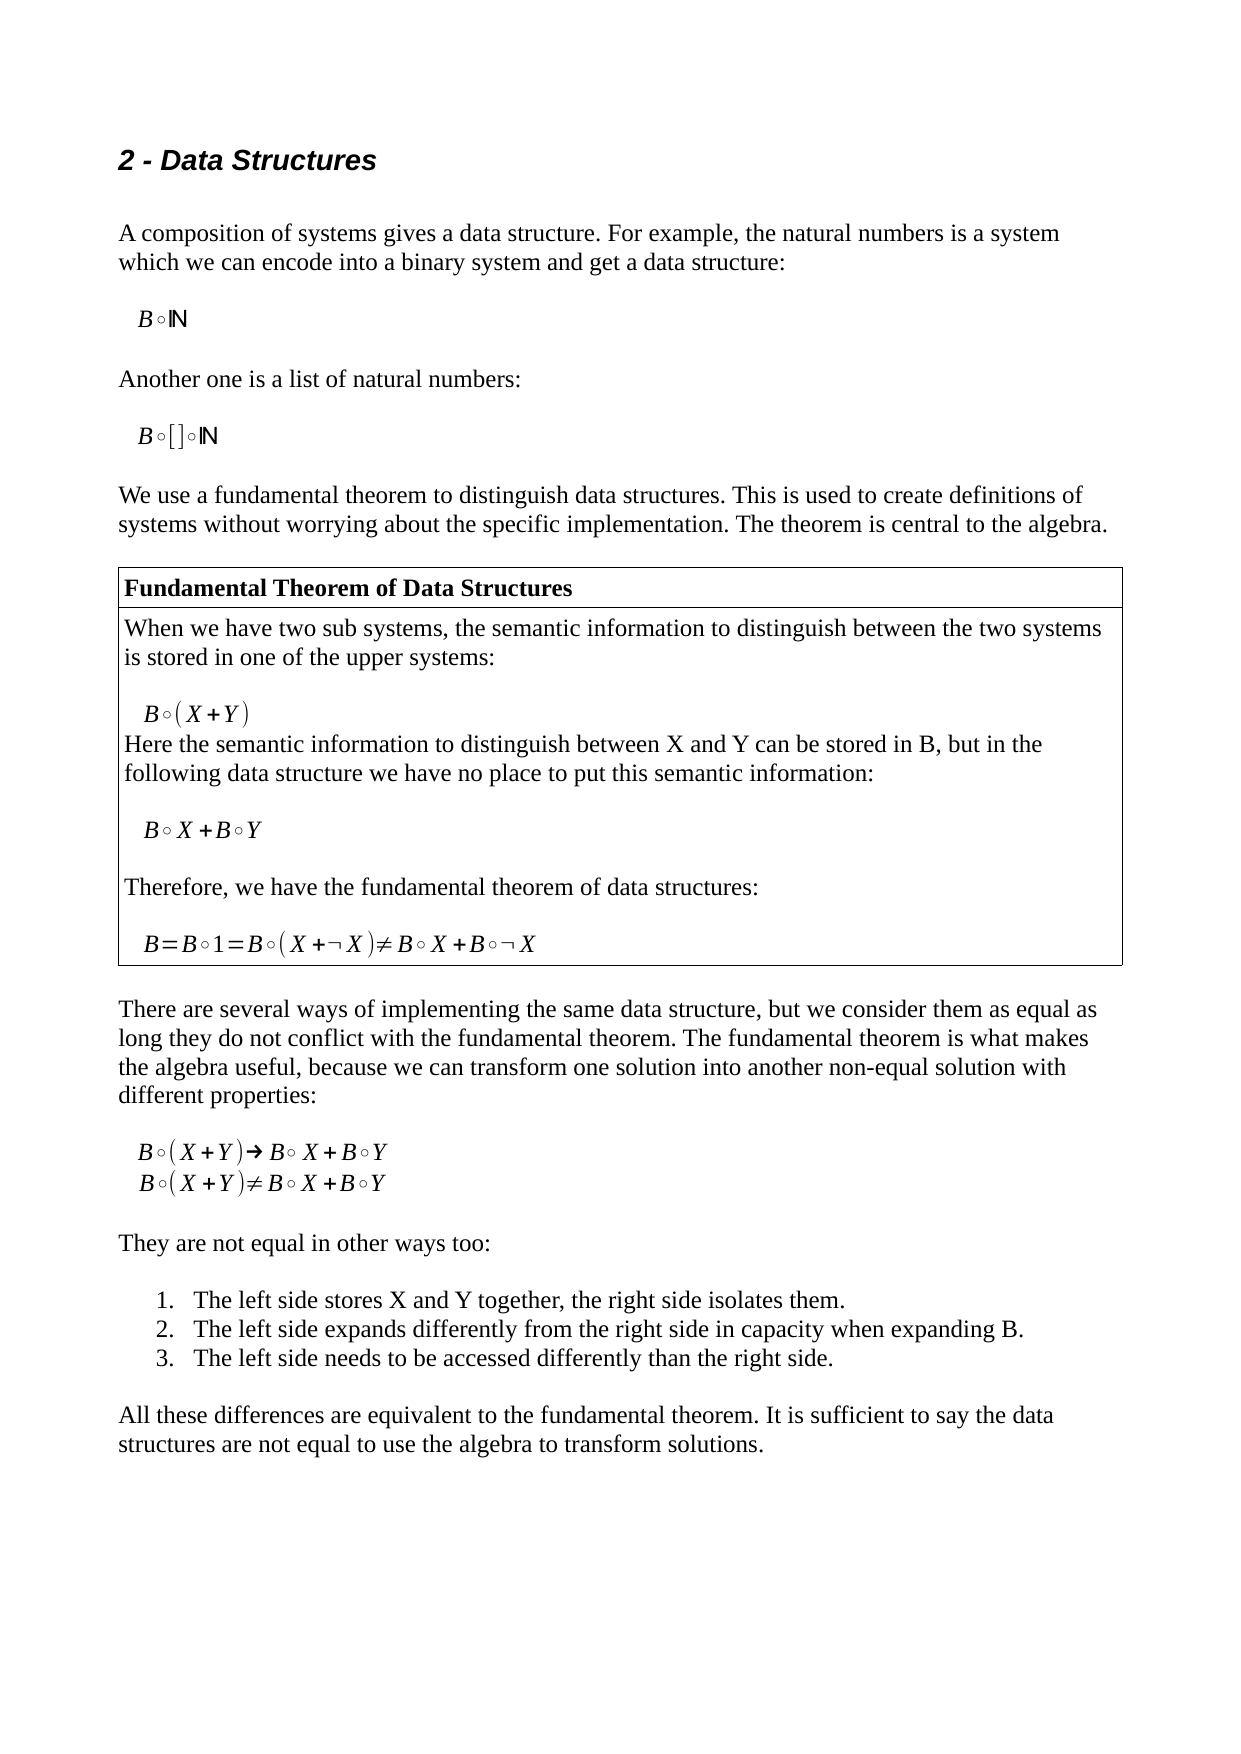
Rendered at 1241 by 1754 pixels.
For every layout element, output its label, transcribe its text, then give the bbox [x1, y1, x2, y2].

text They are not equal in other ways too: [118, 1228, 1122, 1256]
text Another one is a list of natural numbers: [118, 364, 1122, 392]
list The left side expands differently from the right side in capacity when expanding B. [156, 1314, 1122, 1343]
table_header Fundamental Theorem of Data Structures [119, 568, 1122, 607]
subtitle 2 - Data Structures [118, 143, 1122, 177]
text A composition of systems gives a data structure. For example, the natural numbers is a system which we can encode into a binary system and get a data structure: [118, 218, 1122, 275]
table_cell When we have two sub systems, the semantic information to distinguish between the two systems is stored in one of the upper systems: Here the semantic information to distinguish between X and Y can be stored in B, but in the following data structure we have no place to put this semantic information: Therefore, we have the fundamental theorem of data structures: [119, 608, 1122, 965]
list The left side stores X and Y together, the right side isolates them. [156, 1285, 1122, 1314]
text There are several ways of implementing the same data structure, but we consider them as equal as long they do not conflict with the fundamental theorem. The fundamental theorem is what makes the algebra useful, because we can transform one solution into another non-equal solution with different properties: [118, 994, 1122, 1109]
text All these differences are equivalent to the fundamental theorem. It is sufficient to say the data structures are not equal to use the algebra to transform solutions. [118, 1400, 1122, 1458]
text We use a fundamental theorem to distinguish data structures. This is used to create definitions of systems without worrying about the specific implementation. The theorem is central to the algebra. [118, 481, 1122, 538]
list The left side needs to be accessed differently than the right side. [156, 1343, 1122, 1371]
